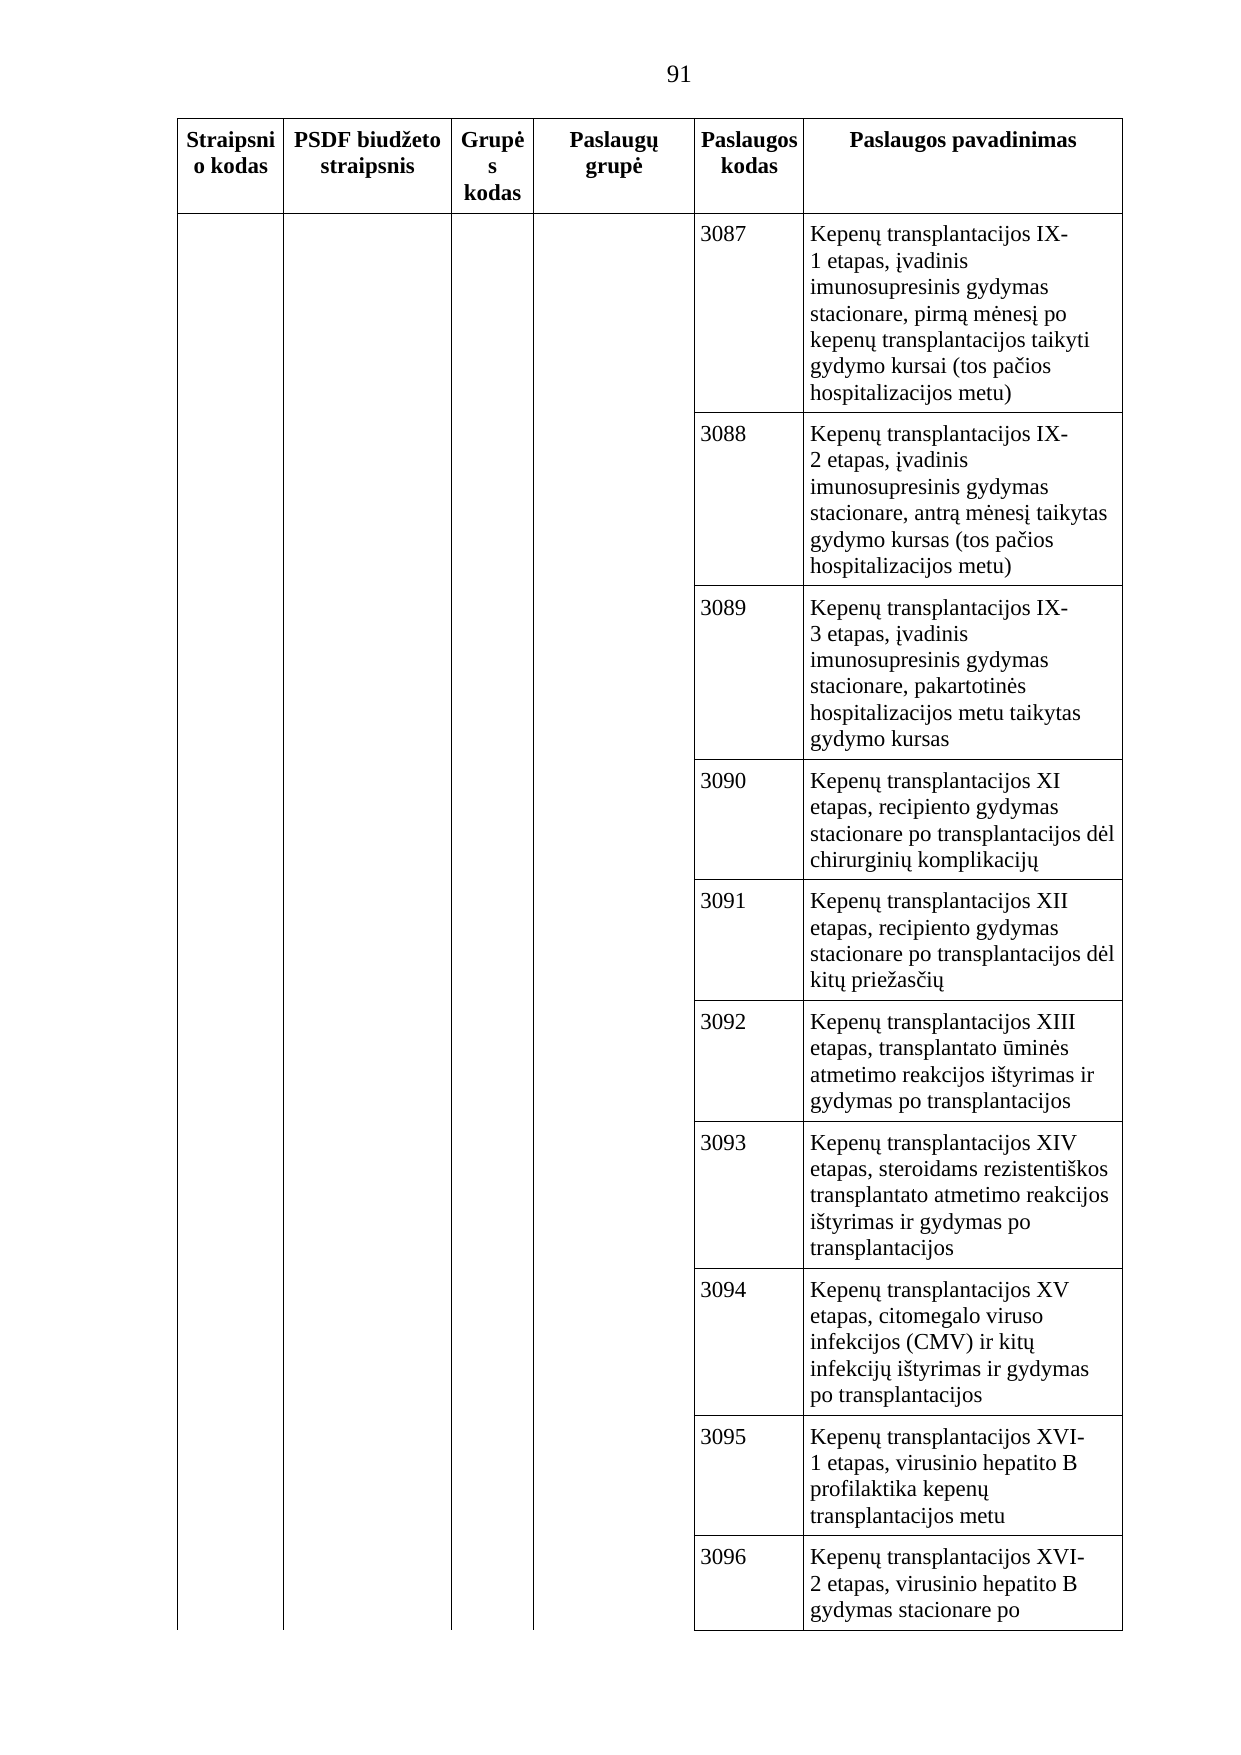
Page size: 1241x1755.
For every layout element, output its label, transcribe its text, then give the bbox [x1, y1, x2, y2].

table_cell Kepenų transplantacijos XV etapas, citomegalo viruso infekcijos (CMV) ir kitų infekcijų ištyrimas ir gydymas po transplantacijos [804, 1269, 1122, 1414]
table_cell [452, 214, 533, 412]
table_cell Kepenų transplantacijos XVI-1 etapas, virusinio hepatito B profilaktika kepenų transplantacijos metu [804, 1416, 1122, 1535]
table_cell 3088 [695, 413, 803, 585]
table_cell Kepenų transplantacijos XIV etapas, steroidams rezistentiškos transplantato atmetimo reakcijos ištyrimas ir gydymas po transplantacijos [804, 1122, 1122, 1268]
table_cell [452, 759, 533, 879]
table_cell 3090 [695, 760, 803, 879]
table_cell [452, 1535, 533, 1629]
table_cell [452, 585, 533, 759]
table_cell [534, 1535, 694, 1629]
table_cell [534, 214, 694, 412]
table_cell Kepenų transplantacijos IX-3 etapas, įvadinis imunosupresinis gydymas stacionare, pakartotinės hospitalizacijos metu taikytas gydymo kursas [804, 586, 1122, 759]
table_cell [452, 1415, 533, 1535]
table_cell 3089 [695, 586, 803, 759]
table_cell [178, 1268, 283, 1414]
table_cell [284, 1535, 451, 1629]
table_header Paslaugų grupė [534, 119, 694, 212]
table_cell [284, 1000, 451, 1121]
table_cell [284, 585, 451, 759]
table_cell [284, 1268, 451, 1414]
table_cell [178, 879, 283, 1000]
table_cell [534, 585, 694, 759]
table_cell 3092 [695, 1001, 803, 1121]
table_cell 3096 [695, 1536, 803, 1629]
table_cell Kepenų transplantacijos XIII etapas, transplantato ūminės atmetimo reakcijos ištyrimas ir gydymas po transplantacijos [804, 1001, 1122, 1121]
table_cell Kepenų transplantacijos IX-1 etapas, įvadinis imunosupresinis gydymas stacionare, pirmą mėnesį po kepenų transplantacijos taikyti gydymo kursai (tos pačios hospitalizacijos metu) [804, 214, 1122, 412]
table_cell [178, 1535, 283, 1629]
table_cell Kepenų transplantacijos XII etapas, recipiento gydymas stacionare po transplantacijos dėl kitų priežasčių [804, 880, 1122, 1000]
table_cell [534, 1121, 694, 1268]
table_cell 3095 [695, 1416, 803, 1535]
table_cell [534, 412, 694, 585]
table_cell [534, 1415, 694, 1535]
table_cell 3094 [695, 1269, 803, 1414]
table_cell [178, 1000, 283, 1121]
table_cell [178, 759, 283, 879]
table_cell [452, 1121, 533, 1268]
table_cell [284, 412, 451, 585]
table_cell [534, 1000, 694, 1121]
table_cell [452, 1000, 533, 1121]
table_cell [178, 585, 283, 759]
table_cell [284, 759, 451, 879]
table_cell [284, 879, 451, 1000]
table_header Straipsnio kodas [178, 119, 283, 212]
table_cell 3093 [695, 1122, 803, 1268]
table_cell Kepenų transplantacijos XVI-2 etapas, virusinio hepatito B gydymas stacionare po [804, 1536, 1122, 1629]
table_cell [534, 879, 694, 1000]
table_cell [534, 759, 694, 879]
table_cell [284, 214, 451, 412]
table_cell 3091 [695, 880, 803, 1000]
table_cell [452, 1268, 533, 1414]
table_cell [284, 1121, 451, 1268]
table_cell [178, 1415, 283, 1535]
table_cell [452, 412, 533, 585]
table_cell [178, 1121, 283, 1268]
table_cell [178, 214, 283, 412]
table_cell [452, 879, 533, 1000]
table_cell Kepenų transplantacijos XI etapas, recipiento gydymas stacionare po transplantacijos dėl chirurginių komplikacijų [804, 760, 1122, 879]
table_cell [178, 412, 283, 585]
table_cell [534, 1268, 694, 1414]
table_cell 3087 [695, 214, 803, 412]
table_header Paslaugos kodas [695, 119, 803, 212]
table_header Paslaugos pavadinimas [804, 119, 1122, 212]
table_header PSDF biudžeto straipsnis [284, 119, 451, 212]
table_cell Kepenų transplantacijos IX-2 etapas, įvadinis imunosupresinis gydymas stacionare, antrą mėnesį taikytas gydymo kursas (tos pačios hospitalizacijos metu) [804, 413, 1122, 585]
table_cell [284, 1415, 451, 1535]
table_header Grupės kodas [452, 119, 533, 212]
